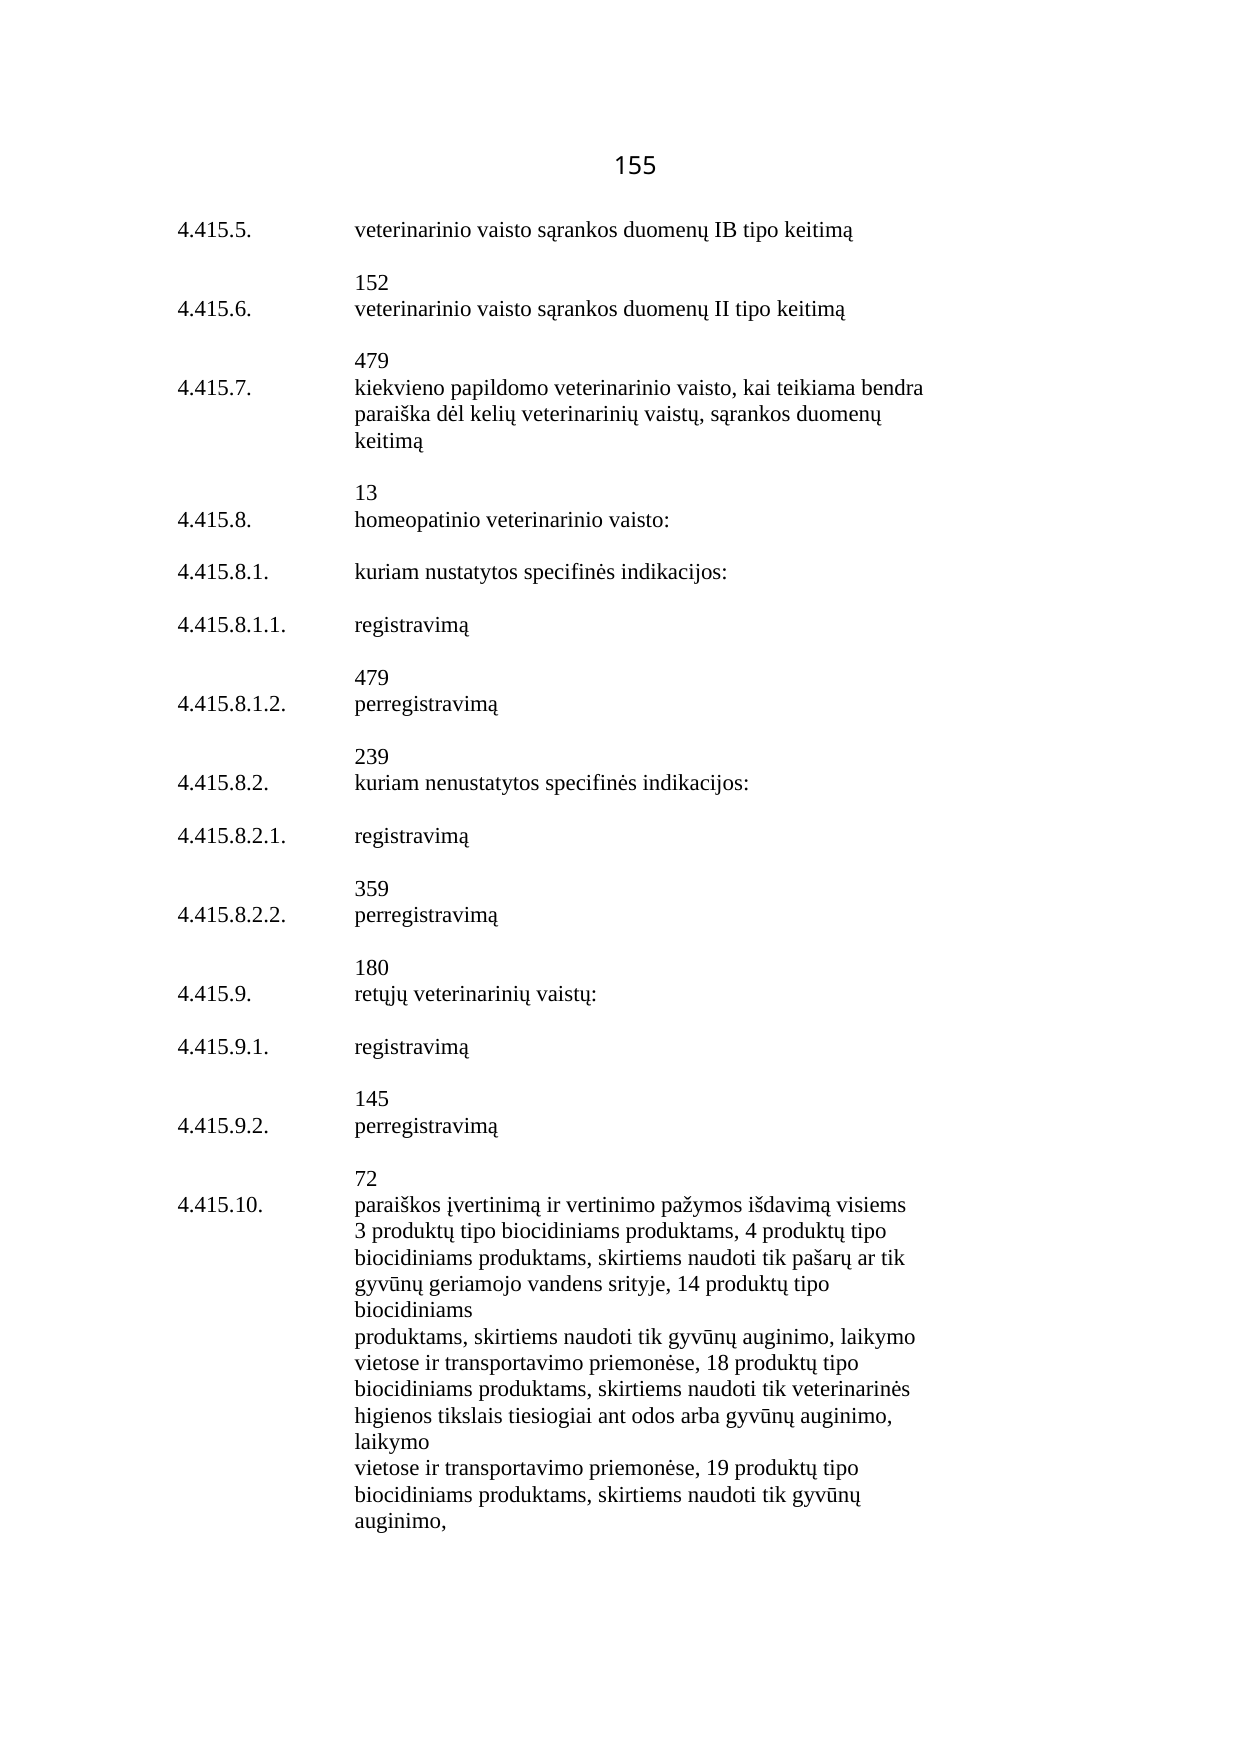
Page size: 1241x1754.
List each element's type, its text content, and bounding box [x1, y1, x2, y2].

text 4.415.10. paraiškos įvertinimą ir vertinimo pažymos išdavimą visiems [177, 1191, 945, 1217]
text 4.415.5. veterinarinio vaisto sąrankos duomenų IB tipo keitimą 152 [177, 216, 945, 295]
text biocidiniams produktams, skirtiems naudoti tik gyvūnų auginimo, [354, 1481, 945, 1533]
text 4.415.8.2. kuriam nenustatytos specifinės indikacijos: [177, 769, 945, 822]
text biocidiniams produktams, skirtiems naudoti tik veterinarinės [354, 1375, 945, 1402]
text produktams, skirtiems naudoti tik gyvūnų auginimo, laikymo [354, 1323, 945, 1349]
text 3 produktų tipo biocidiniams produktams, 4 produktų tipo [354, 1217, 945, 1244]
text vietose ir transportavimo priemonėse, 19 produktų tipo [354, 1454, 945, 1481]
text 4.415.9. retųjų veterinarinių vaistų: [177, 980, 945, 1033]
text 4.415.8.2.2. perregistravimą 180 [177, 901, 945, 980]
text 4.415.7. kiekvieno papildomo veterinarinio vaisto, kai teikiama bendra [177, 374, 945, 400]
text paraiška dėl kelių veterinarinių vaistų, sąrankos duomenų keitimą 13 [354, 400, 945, 506]
text gyvūnų geriamojo vandens srityje, 14 produktų tipo biocidiniams [354, 1270, 945, 1323]
text 4.415.8. homeopatinio veterinarinio vaisto: [177, 506, 945, 558]
text 4.415.6. veterinarinio vaisto sąrankos duomenų II tipo keitimą 479 [177, 295, 945, 374]
text vietose ir transportavimo priemonėse, 18 produktų tipo [354, 1349, 945, 1375]
text 4.415.8.1.1. registravimą 479 [177, 611, 945, 690]
text higienos tikslais tiesiogiai ant odos arba gyvūnų auginimo, laikymo [354, 1402, 945, 1454]
text 4.415.9.2. perregistravimą 72 [177, 1112, 945, 1191]
text 4.415.8.2.1. registravimą 359 [177, 822, 945, 901]
text biocidiniams produktams, skirtiems naudoti tik pašarų ar tik [354, 1244, 945, 1270]
text 4.415.9.1. registravimą 145 [177, 1033, 945, 1112]
text 4.415.8.1.2. perregistravimą 239 [177, 690, 945, 769]
text 4.415.8.1. kuriam nustatytos specifinės indikacijos: [177, 558, 945, 611]
